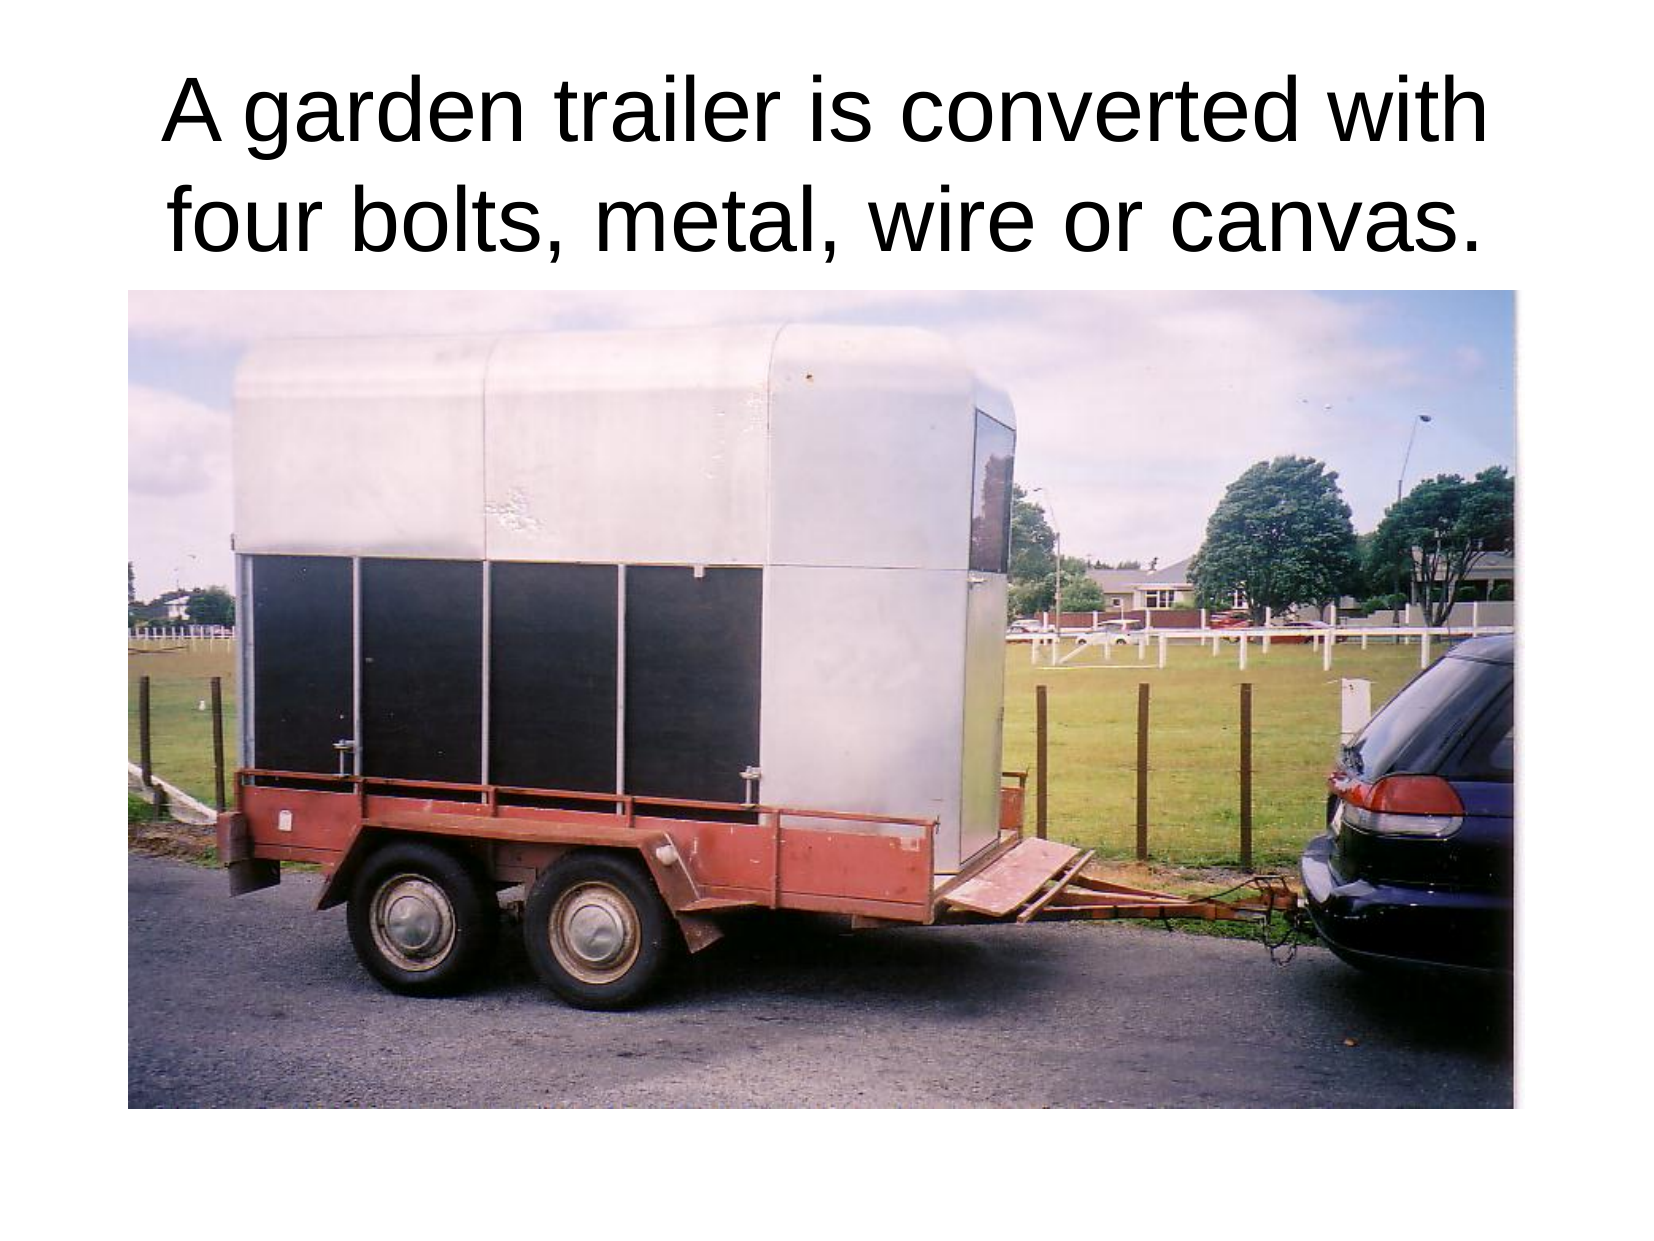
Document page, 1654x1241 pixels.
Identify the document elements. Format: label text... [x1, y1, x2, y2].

picture [128, 290, 1525, 1109]
title A garden trailer is converted with four bolts, metal, wire or canvas. [82, 49, 1571, 257]
